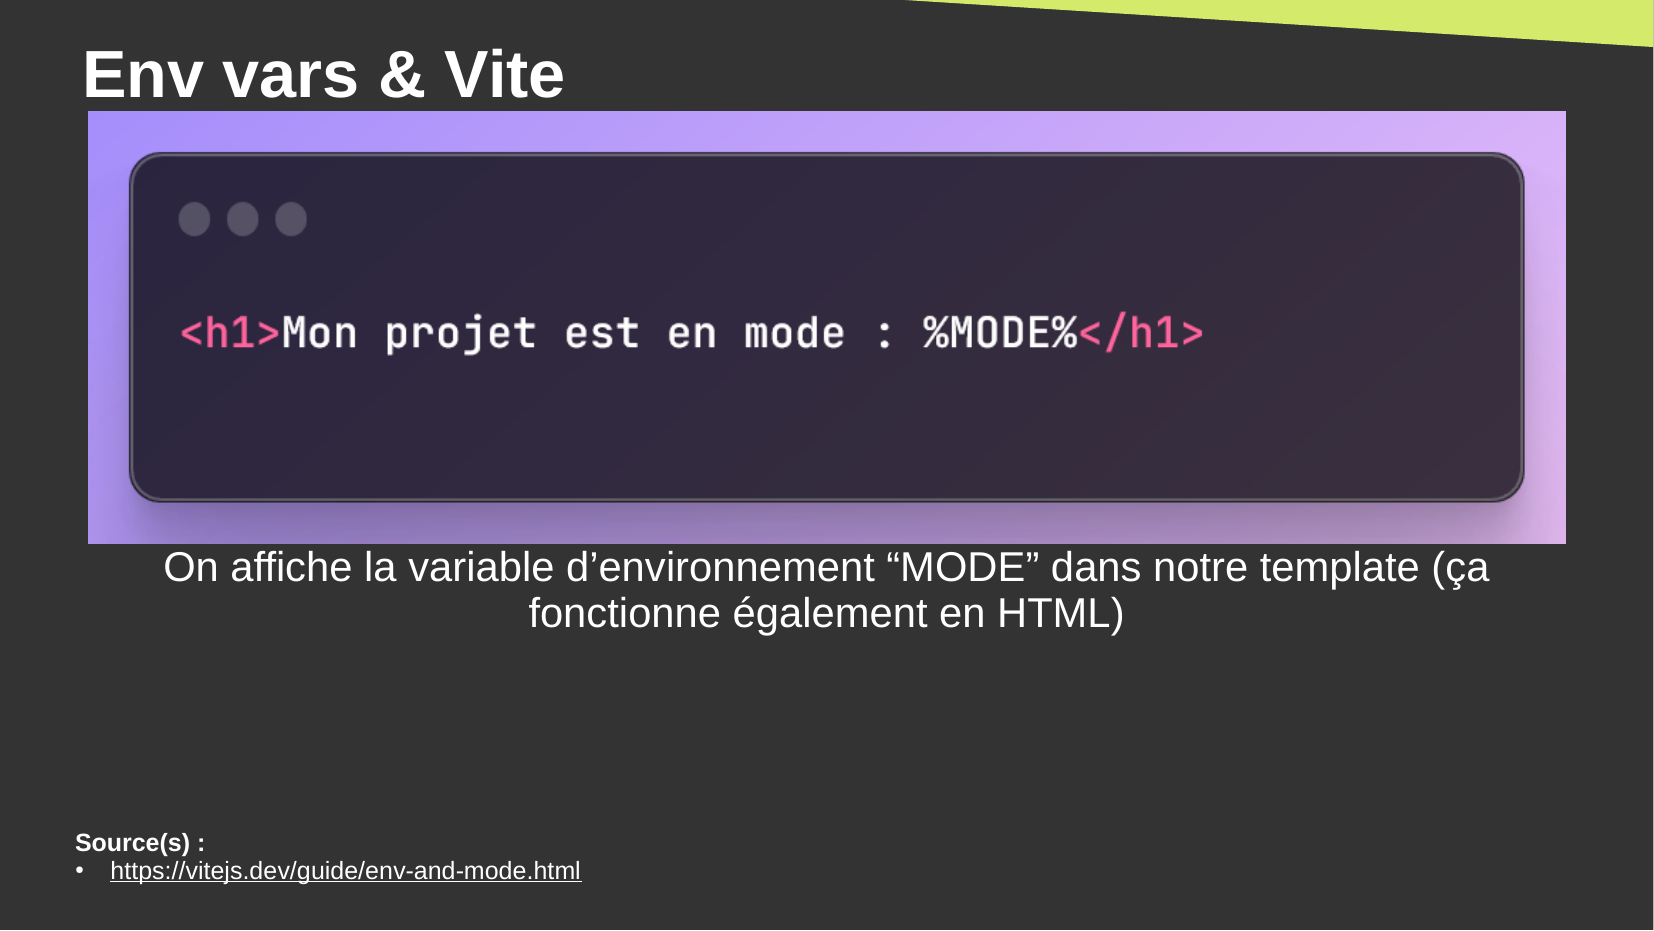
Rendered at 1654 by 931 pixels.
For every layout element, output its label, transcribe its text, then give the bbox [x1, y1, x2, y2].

list On affiche la variable d’environnement “MODE” dans notre template (ça fonctionne également en HTML) [64, 543, 1589, 638]
title Env vars & Vite [82, 37, 1571, 115]
text_box Source(s) : https://vitejs.dev/guide/env-and-mode.html [60, 821, 1546, 931]
picture [88, 115, 1566, 543]
text_box [904, 0, 1654, 48]
